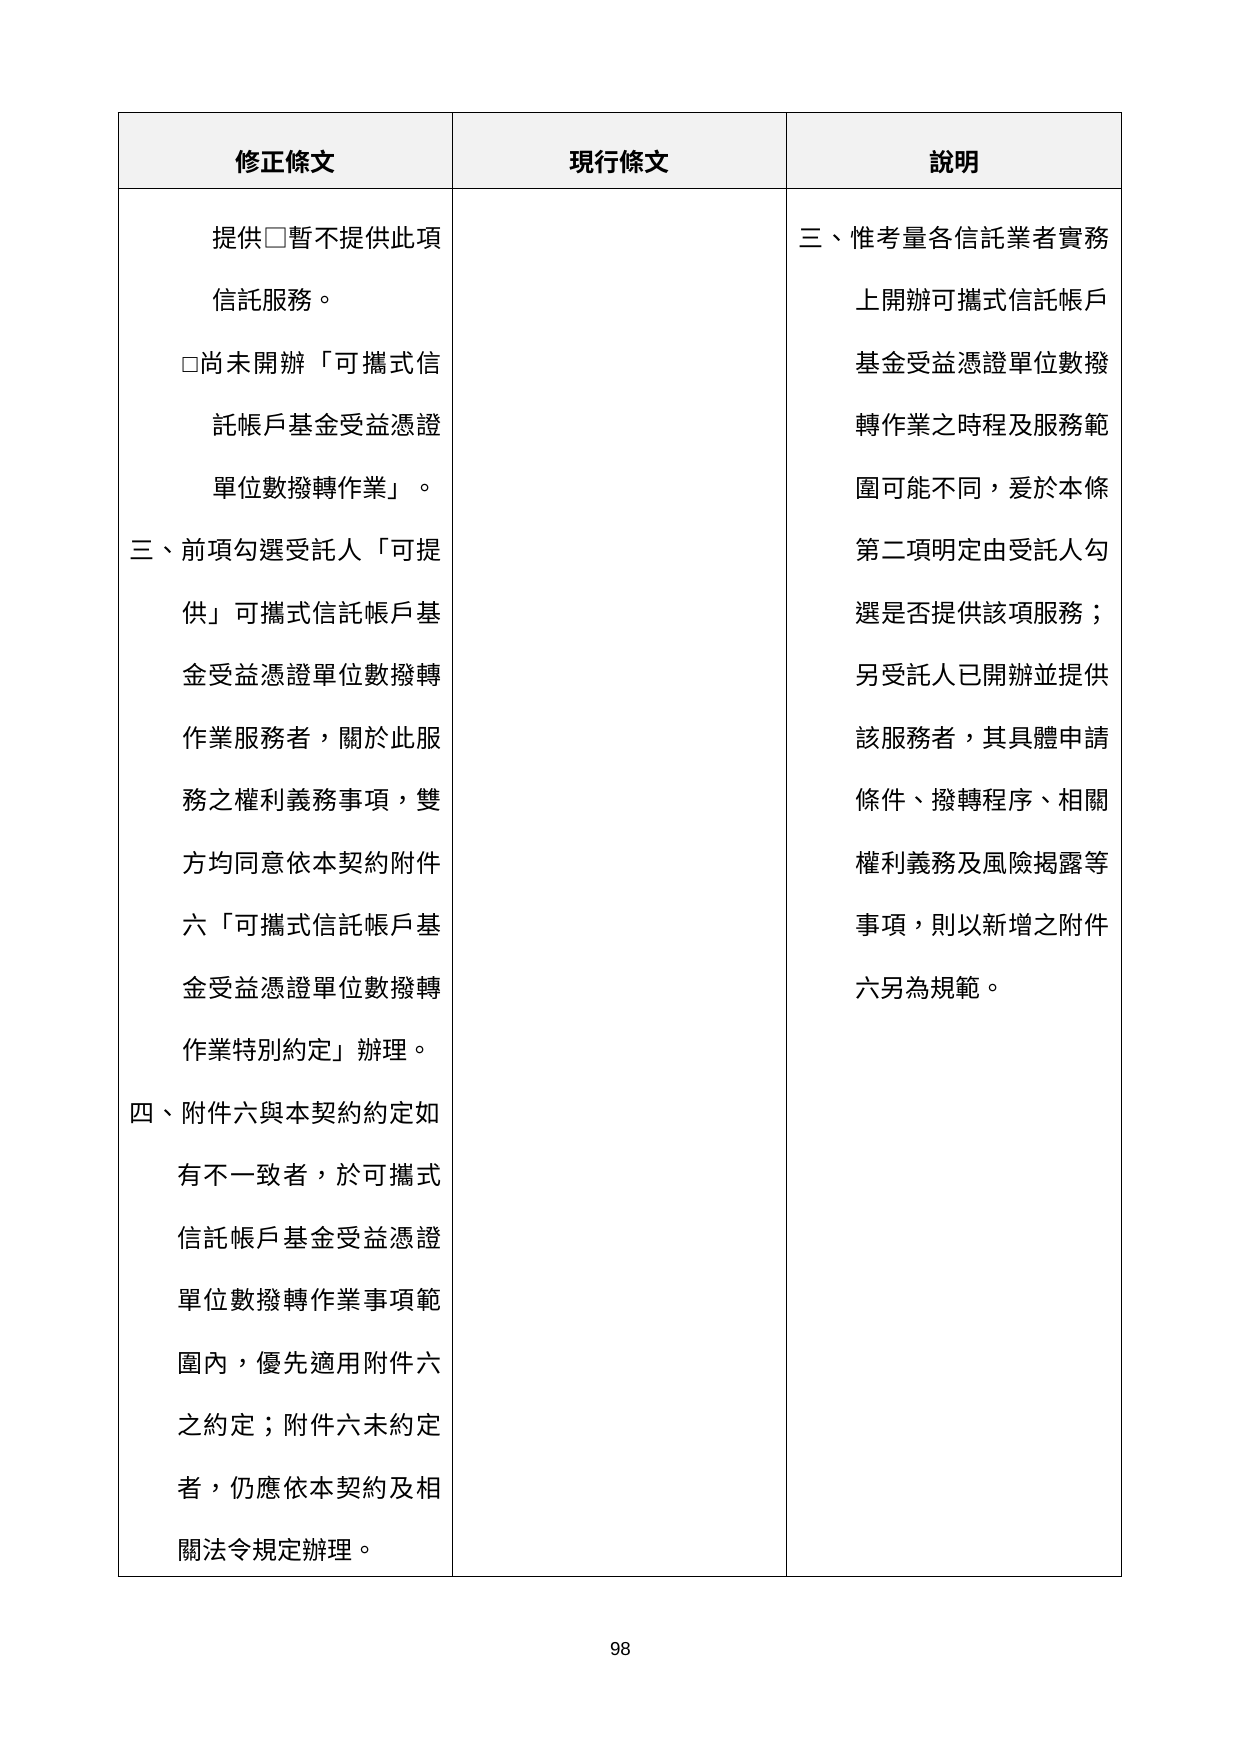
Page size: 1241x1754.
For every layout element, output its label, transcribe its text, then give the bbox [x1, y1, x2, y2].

table_cell [453, 189, 786, 1576]
table_header 現行條文 [453, 113, 786, 188]
table_header 說明 [787, 113, 1121, 188]
table_header 修正條文 [119, 113, 452, 188]
table_cell 三、惟考量各信託業者實務上開辦可攜式信託帳戶基金受益憑證單位數撥轉作業之時程及服務範圍可能不同，爰於本條第二項明定由受託人勾選是否提供該項服務；另受託人已開辦並提供該服務者，其具體申請條件、撥轉程序、相關權利義務及風險揭露等事項，則以新增之附件六另為規範。 [787, 189, 1121, 1576]
table_cell 提供□暫不提供此項信託服務。 □尚未開辦「可攜式信託帳戶基金受益憑證單位數撥轉作業」。 三、前項勾選受託人「可提供」可攜式信託帳戶基金受益憑證單位數撥轉作業服務者，關於此服務之權利義務事項，雙方均同意依本契約附件六「可攜式信託帳戶基金受益憑證單位數撥轉作業特別約定」辦理。 四、附件六與本契約約定如有不一致者，於可攜式信託帳戶基金受益憑證單位數撥轉作業事項範圍內，優先適用附件六之約定；附件六未約定者，仍應依本契約及相關法令規定辦理。 [119, 189, 452, 1576]
